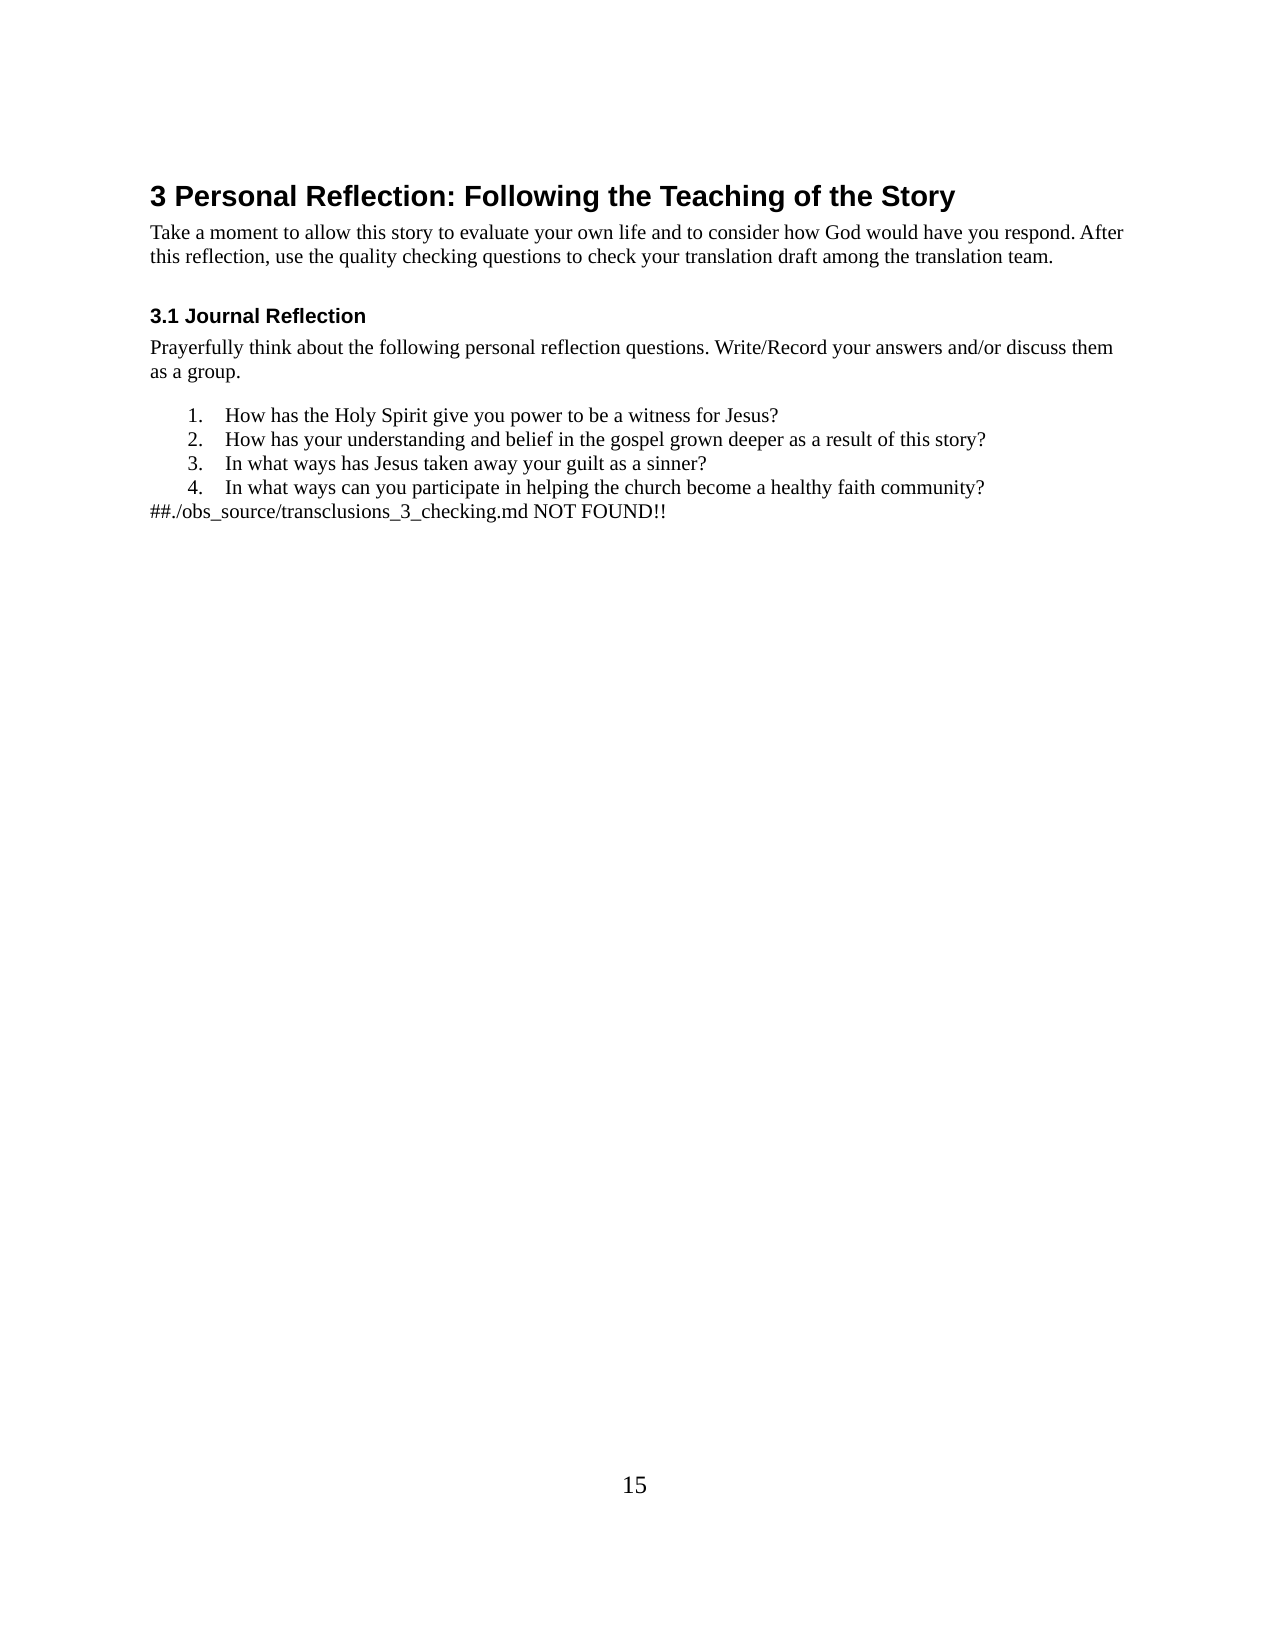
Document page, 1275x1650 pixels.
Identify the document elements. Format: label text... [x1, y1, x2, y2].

text ##./obs_source/transclusions_3_checking.md NOT FOUND!! [150, 499, 1125, 523]
subtitle 3 Personal Reflection: Following the Teaching of the Story [150, 179, 1125, 212]
list In what ways can you participate in helping the church become a healthy faith community? [187, 475, 1125, 499]
list How has the Holy Spirit give you power to be a witness for Jesus? [187, 403, 1125, 427]
text Take a moment to allow this story to evaluate your own life and to consider how God would have you respond. After this reflection, use the quality checking questions to check your translation draft among the translation team. [150, 220, 1125, 268]
subtitle 3.1 Journal Reflection [150, 304, 1125, 328]
text Prayerfully think about the following personal reflection questions. Write/Record your answers and/or discuss them as a group. [150, 335, 1125, 383]
list In what ways has Jesus taken away your guilt as a sinner? [187, 451, 1125, 475]
list How has your understanding and belief in the gospel grown deeper as a result of this story? [187, 427, 1125, 451]
